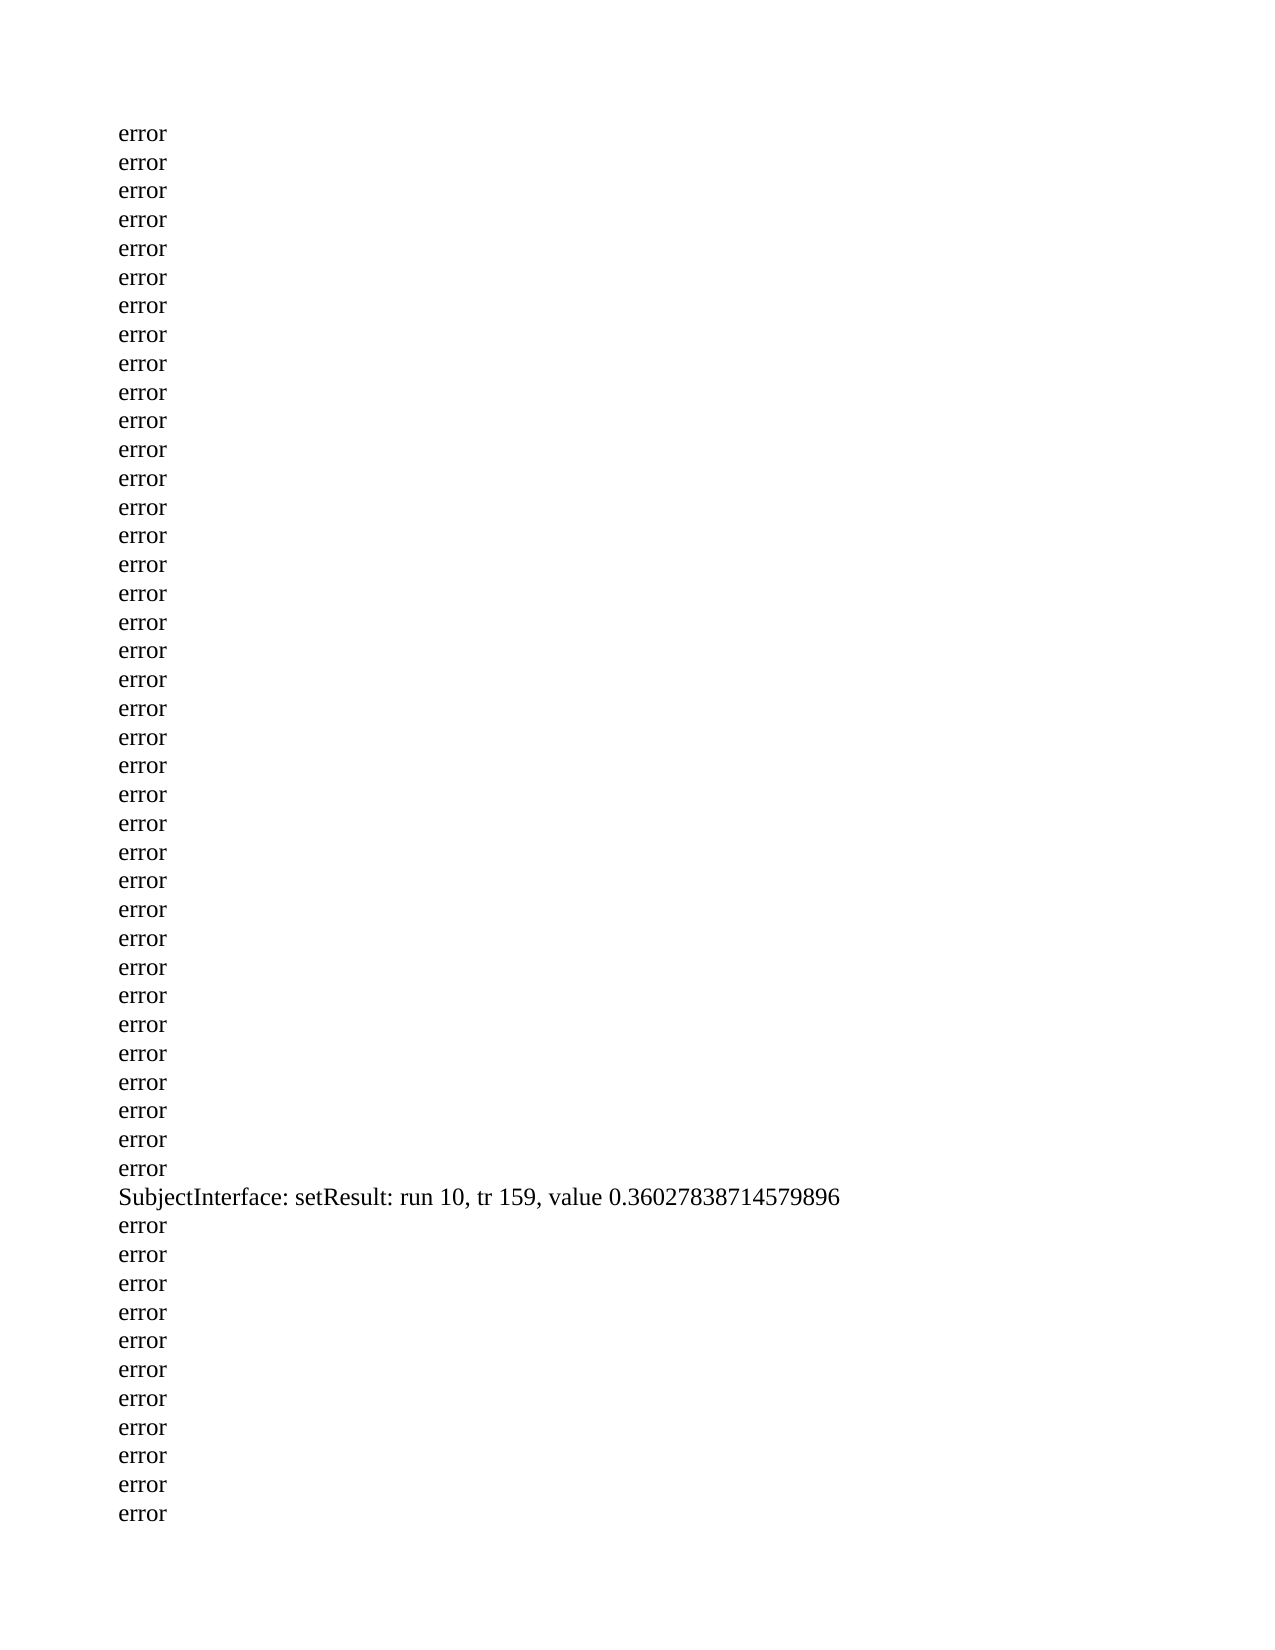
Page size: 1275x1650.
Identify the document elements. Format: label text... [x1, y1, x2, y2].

text error [118, 492, 1157, 521]
text error [118, 1124, 1157, 1153]
text error [118, 434, 1157, 463]
text error [118, 176, 1157, 204]
text error [118, 693, 1157, 722]
text error [118, 1441, 1157, 1469]
text error [118, 722, 1157, 751]
text error [118, 1412, 1157, 1441]
text error [118, 1211, 1157, 1239]
text error [118, 147, 1157, 176]
text error [118, 981, 1157, 1009]
text error [118, 1239, 1157, 1268]
text error [118, 837, 1157, 866]
text error [118, 204, 1157, 233]
text error [118, 291, 1157, 319]
text error [118, 549, 1157, 578]
text error [118, 377, 1157, 406]
text error [118, 664, 1157, 693]
text error [118, 1498, 1157, 1527]
text error [118, 1067, 1157, 1096]
text error [118, 1383, 1157, 1412]
text error [118, 751, 1157, 779]
text error [118, 463, 1157, 492]
text error [118, 406, 1157, 434]
text error [118, 1354, 1157, 1383]
text SubjectInterface: setResult: run 10, tr 159, value 0.36027838714579896 [118, 1182, 1157, 1211]
text error [118, 1268, 1157, 1297]
text error [118, 952, 1157, 981]
text error [118, 1096, 1157, 1124]
text error [118, 607, 1157, 636]
text error [118, 894, 1157, 923]
text error [118, 1038, 1157, 1067]
text error [118, 521, 1157, 549]
text error [118, 578, 1157, 607]
text error [118, 923, 1157, 952]
text error [118, 1469, 1157, 1498]
text error [118, 808, 1157, 837]
text error [118, 636, 1157, 664]
text error [118, 779, 1157, 808]
text error [118, 1297, 1157, 1326]
text error [118, 262, 1157, 291]
text error [118, 319, 1157, 348]
text error [118, 118, 1157, 147]
text error [118, 1153, 1157, 1182]
text error [118, 233, 1157, 262]
text error [118, 348, 1157, 377]
text error [118, 866, 1157, 894]
text error [118, 1326, 1157, 1354]
text error [118, 1009, 1157, 1038]
